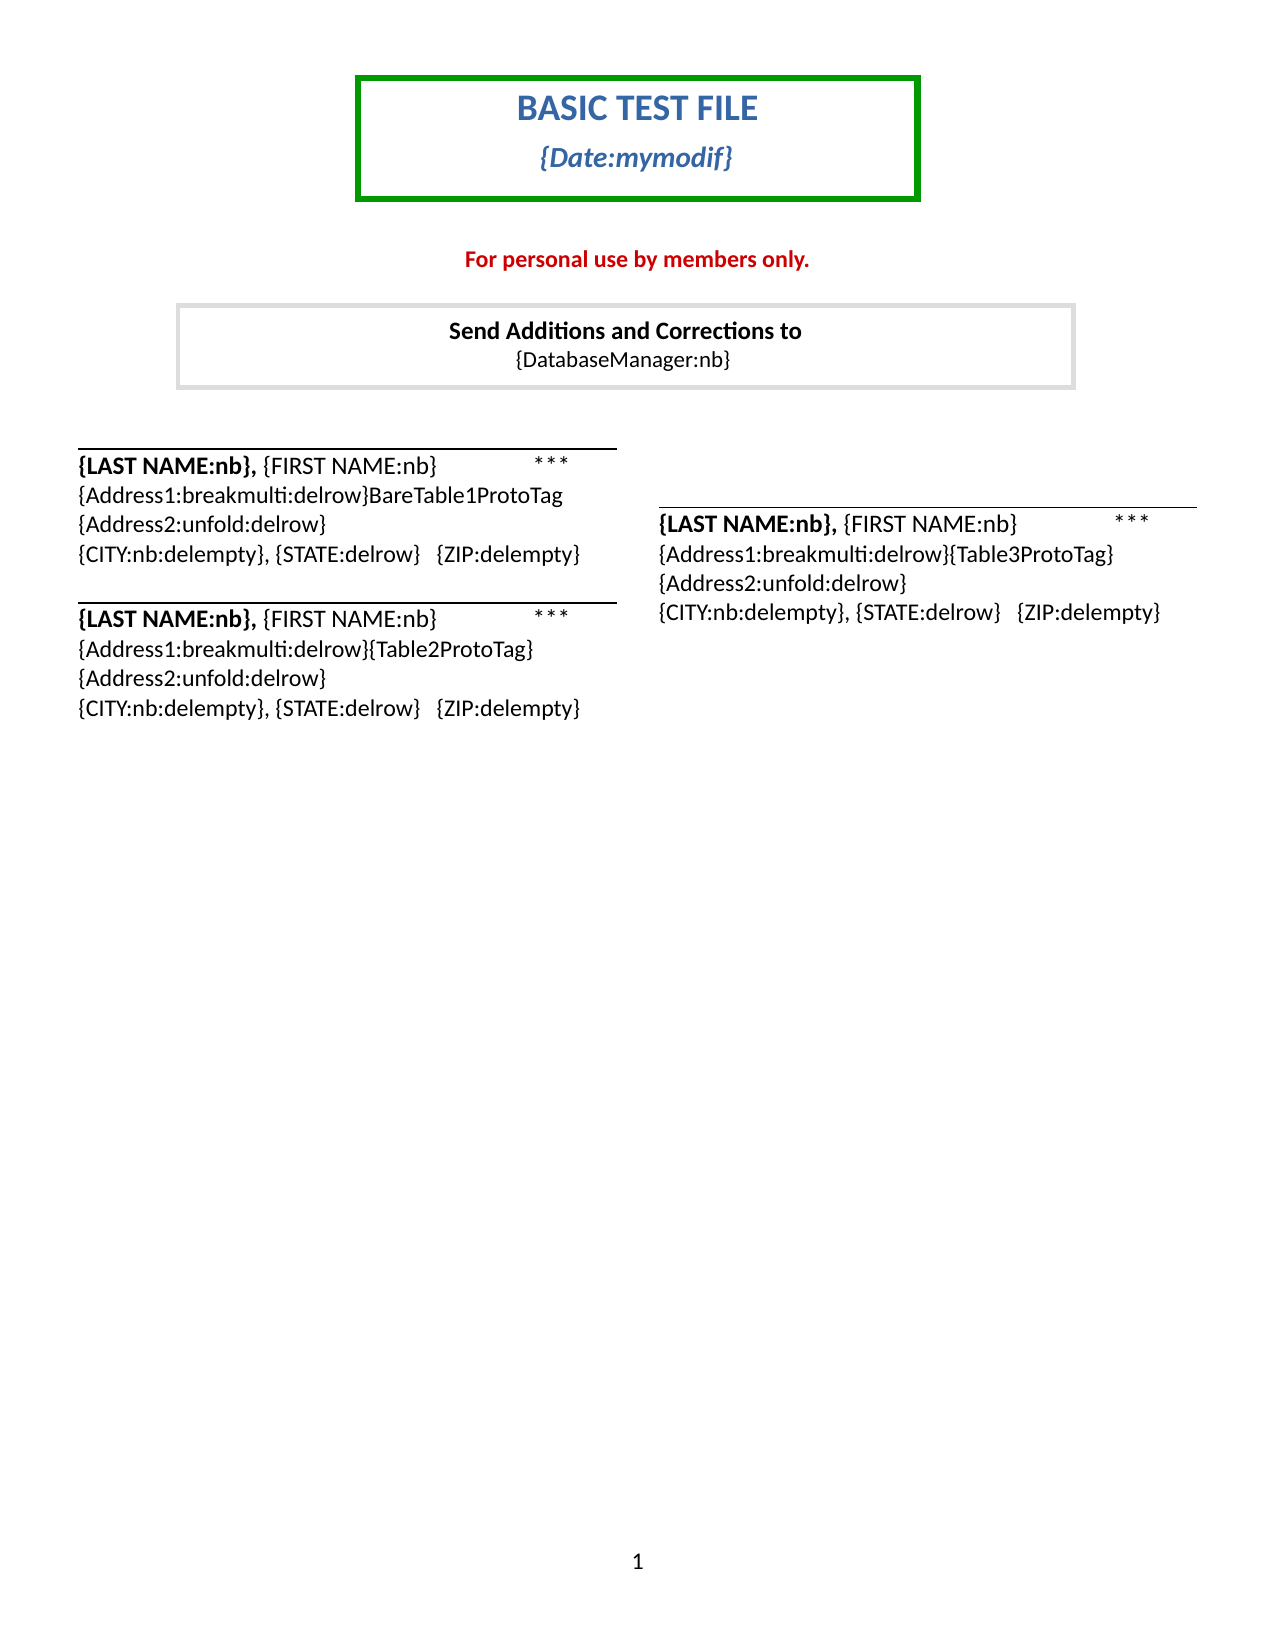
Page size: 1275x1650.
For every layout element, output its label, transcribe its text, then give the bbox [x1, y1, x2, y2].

table_header {LAST NAME:nb}, {FIRST NAME:nb} *** [659, 508, 1197, 539]
table_cell {CITY:nb:delempty}, {STATE:delrow} {ZIP:delempty} [78, 539, 617, 568]
table_cell {Address2:unfold:delrow} [78, 510, 617, 539]
table_header {LAST NAME:nb}, {FIRST NAME:nb} *** [78, 604, 617, 634]
table_cell {CITY:nb:delempty}, {STATE:delrow} {ZIP:delempty} [78, 693, 617, 722]
text For personal use by members only. [78, 244, 1197, 273]
text {DatabaseManager:nb} [195, 346, 1056, 373]
text {Date:mymodif} [361, 136, 914, 178]
table_cell {Address2:unfold:delrow} [659, 568, 1197, 597]
table_header {LAST NAME:nb}, {FIRST NAME:nb} *** [78, 450, 617, 480]
table_cell {Address1:breakmulti:delrow}{Table3ProtoTag} [659, 539, 1197, 568]
text BASIC TEST FILE [361, 81, 914, 130]
table_cell {Address1:breakmulti:delrow}BareTable1ProtoTag [78, 480, 617, 509]
text Send Additions and Corrections to [195, 315, 1056, 346]
table_cell {Address1:breakmulti:delrow}{Table2ProtoTag} [78, 634, 617, 663]
table_cell {Address2:unfold:delrow} [78, 664, 617, 693]
table_cell {CITY:nb:delempty}, {STATE:delrow} {ZIP:delempty} [659, 598, 1197, 627]
